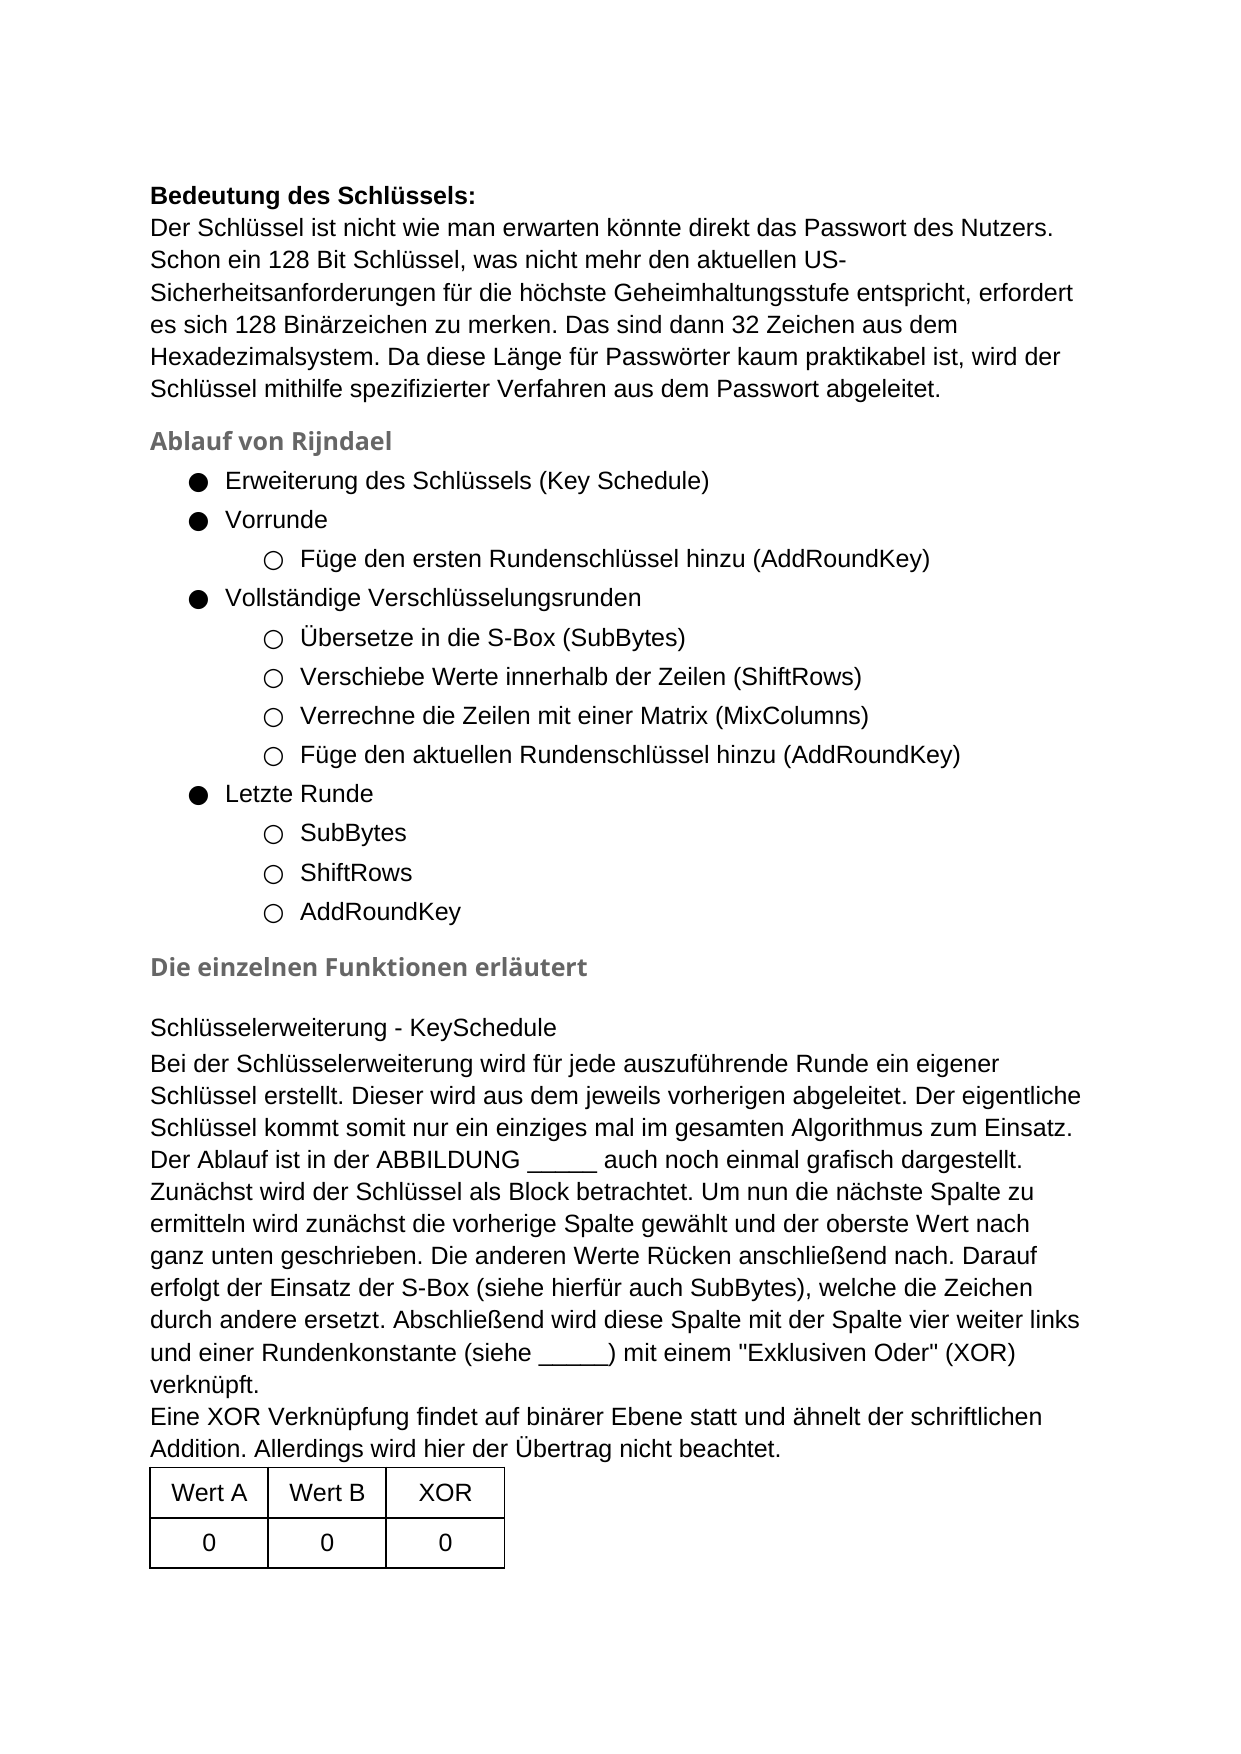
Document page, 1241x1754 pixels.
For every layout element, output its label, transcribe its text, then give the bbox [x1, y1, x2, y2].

text Bei der Schlüsselerweiterung wird für jede auszuführende Runde ein eigener Schlüssel erstellt. Dieser wird aus dem jeweils vorherigen abgeleitet. Der eigentliche Schlüssel kommt somit nur ein einziges mal im gesamten Algorithmus zum Einsatz. [150, 1049, 1091, 1142]
list Vorrunde [187, 502, 1091, 536]
list Übersetze in die S-Box (SubBytes) [262, 619, 1091, 653]
table_header Wert B [269, 1468, 385, 1517]
table_header Wert A [151, 1468, 267, 1517]
table_header XOR [387, 1468, 504, 1517]
list Vollständige Verschlüsselungsrunden [187, 580, 1091, 614]
table_cell 0 [269, 1519, 385, 1567]
subtitle Die einzelnen Funktionen erläutert [150, 949, 1091, 983]
text Der Ablauf ist in der ABBILDUNG _____ auch noch einmal grafisch dargestellt. [150, 1146, 1091, 1174]
list ShiftRows [262, 854, 1091, 888]
list SubBytes [262, 815, 1091, 849]
subtitle Ablauf von Rijndael [150, 423, 1091, 457]
table_cell 0 [151, 1519, 267, 1567]
text Der Schlüssel ist nicht wie man erwarten könnte direkt das Passwort des Nutzers. Schon ein 128 Bit Schlüssel, was nicht mehr den aktuellen US-Sicherheitsanforderungen für die höchste Geheimhaltungsstufe entspricht, erfordert es sich 128 Binärzeichen zu merken. Das sind dann 32 Zeichen aus dem Hexadezimalsystem. Da diese Länge für Passwörter kaum praktikabel ist, wird der Schlüssel mithilfe spezifizierter Verfahren aus dem Passwort abgeleitet. [150, 214, 1091, 402]
list Verrechne die Zeilen mit einer Matrix (MixColumns) [262, 697, 1091, 732]
text Eine XOR Verknüpfung findet auf binärer Ebene statt und ähnelt der schriftlichen Addition. Allerdings wird hier der Übertrag nicht beachtet. [150, 1402, 1091, 1462]
subtitle Schlüsselerweiterung - KeySchedule [150, 1013, 1091, 1041]
list Verschiebe Werte innerhalb der Zeilen (ShiftRows) [262, 658, 1091, 692]
list Erweiterung des Schlüssels (Key Schedule) [187, 462, 1091, 497]
list Letzte Runde [187, 776, 1091, 810]
text Bedeutung des Schlüssels: [150, 182, 1091, 210]
list AddRoundKey [262, 893, 1091, 927]
text Zunächst wird der Schlüssel als Block betrachtet. Um nun die nächste Spalte zu ermitteln wird zunächst die vorherige Spalte gewählt und der oberste Wert nach ganz unten geschrieben. Die anderen Werte Rücken anschließend nach. Darauf erfolgt der Einsatz der S-Box (siehe hierfür auch SubBytes), welche die Zeichen durch andere ersetzt. Abschließend wird diese Spalte mit der Spalte vier weiter links und einer Rundenkonstante (siehe _____) mit einem "Exklusiven Oder" (XOR) verknüpft. [150, 1178, 1091, 1398]
list Füge den aktuellen Rundenschlüssel hinzu (AddRoundKey) [262, 737, 1091, 771]
table_cell 0 [387, 1519, 504, 1567]
list Füge den ersten Rundenschlüssel hinzu (AddRoundKey) [262, 541, 1091, 575]
